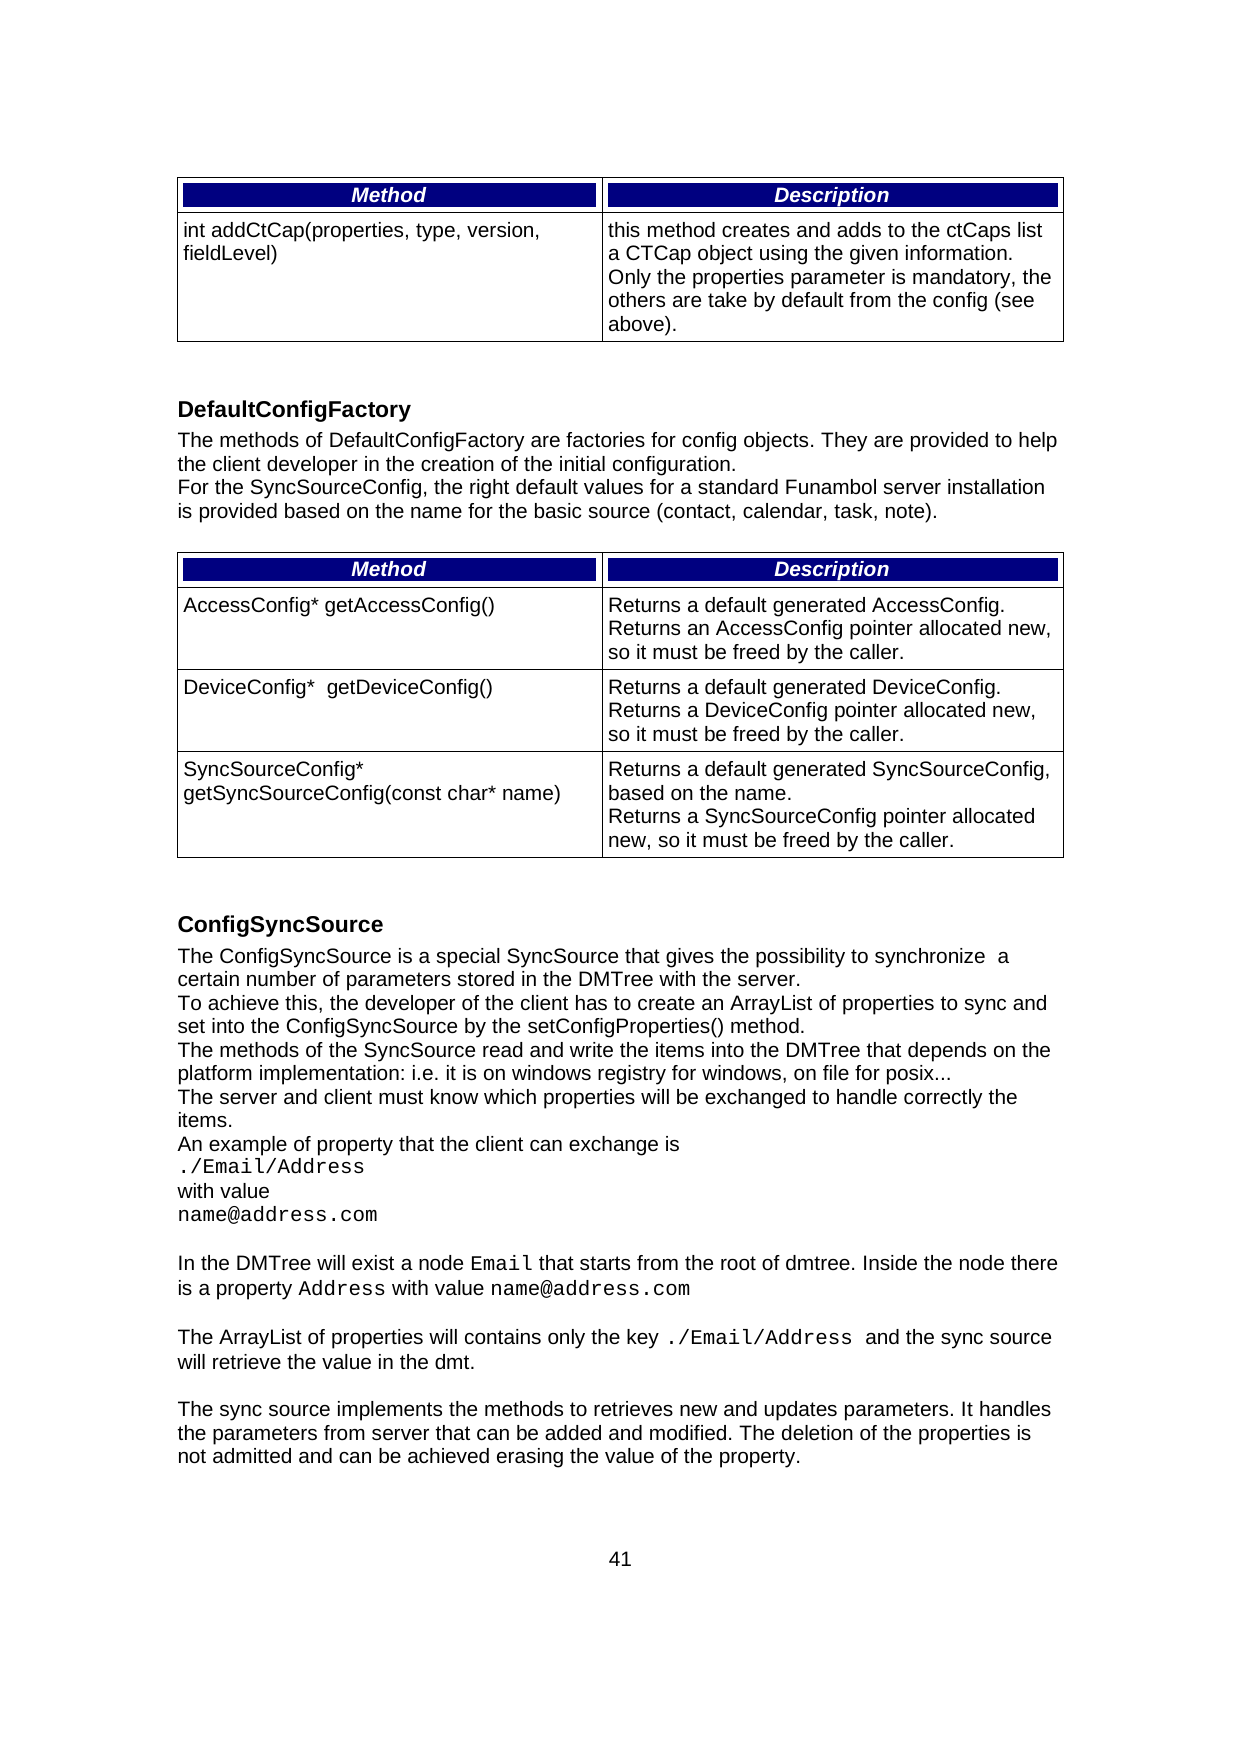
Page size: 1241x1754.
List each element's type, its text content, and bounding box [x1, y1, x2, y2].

text with value [177, 1180, 1063, 1203]
subtitle DefaultConfigFactory [177, 396, 1063, 422]
table_cell this method creates and adds to the ctCaps list a CTCap object using the given information. Only the properties parameter is mandatory, the others are take by default from the config (see above). [603, 213, 1063, 341]
text name@address.com [177, 1203, 1063, 1227]
text The server and client must know which properties will be exchanged to handle correctly the items. [177, 1085, 1063, 1132]
table_header Method [178, 178, 602, 212]
text The methods of the SyncSource read and write the items into the DMTree that depends on the platform implementation: i.e. it is on windows registry for windows, on file for posix... [177, 1038, 1063, 1085]
table_cell Returns a default generated DeviceConfig. Returns a DeviceConfig pointer allocated new, so it must be freed by the caller. [603, 670, 1063, 751]
text The methods of DefaultConfigFactory are factories for config objects. They are provided to help the client developer in the creation of the initial configuration. [177, 428, 1063, 476]
text To achieve this, the developer of the client has to create an ArrayList of properties to sync and set into the ConfigSyncSource by the setConfigProperties() method. [177, 991, 1063, 1038]
text The sync source implements the methods to retrieves new and updates parameters. It handles the parameters from server that can be added and modified. The deletion of the properties is not admitted and can be achieved erasing the value of the property. [177, 1398, 1063, 1468]
text In the DMTree will exist a node Email that starts from the root of dmtree. Inside the node there is a property Address with value name@address.com [177, 1251, 1063, 1302]
text ./Email/Address [177, 1156, 1063, 1180]
table_cell AccessConfig* getAccessConfig() [178, 588, 602, 669]
text The ArrayList of properties will contains only the key ./Email/Address and the sync source will retrieve the value in the dmt. [177, 1325, 1063, 1374]
table_cell Returns a default generated SyncSourceConfig, based on the name. Returns a SyncSourceConfig pointer allocated new, so it must be freed by the caller. [603, 752, 1063, 857]
subtitle ConfigSyncSource [177, 912, 1063, 938]
table_cell int addCtCap(properties, type, version, fieldLevel) [178, 213, 602, 341]
table_cell SyncSourceConfig* getSyncSourceConfig(const char* name) [178, 752, 602, 857]
text For the SyncSourceConfig, the right default values for a standard Funambol server installation is provided based on the name for the basic source (contact, calendar, task, note). [177, 476, 1063, 523]
table_header Description [603, 178, 1063, 212]
table_header Description [603, 553, 1063, 587]
text An example of property that the client can exchange is [177, 1132, 1063, 1156]
table_header Method [178, 553, 602, 587]
table_cell Returns a default generated AccessConfig. Returns an AccessConfig pointer allocated new, so it must be freed by the caller. [603, 588, 1063, 669]
table_cell DeviceConfig* getDeviceConfig() [178, 670, 602, 751]
text The ConfigSyncSource is a special SyncSource that gives the possibility to synchronize a certain number of parameters stored in the DMTree with the server. [177, 944, 1063, 991]
